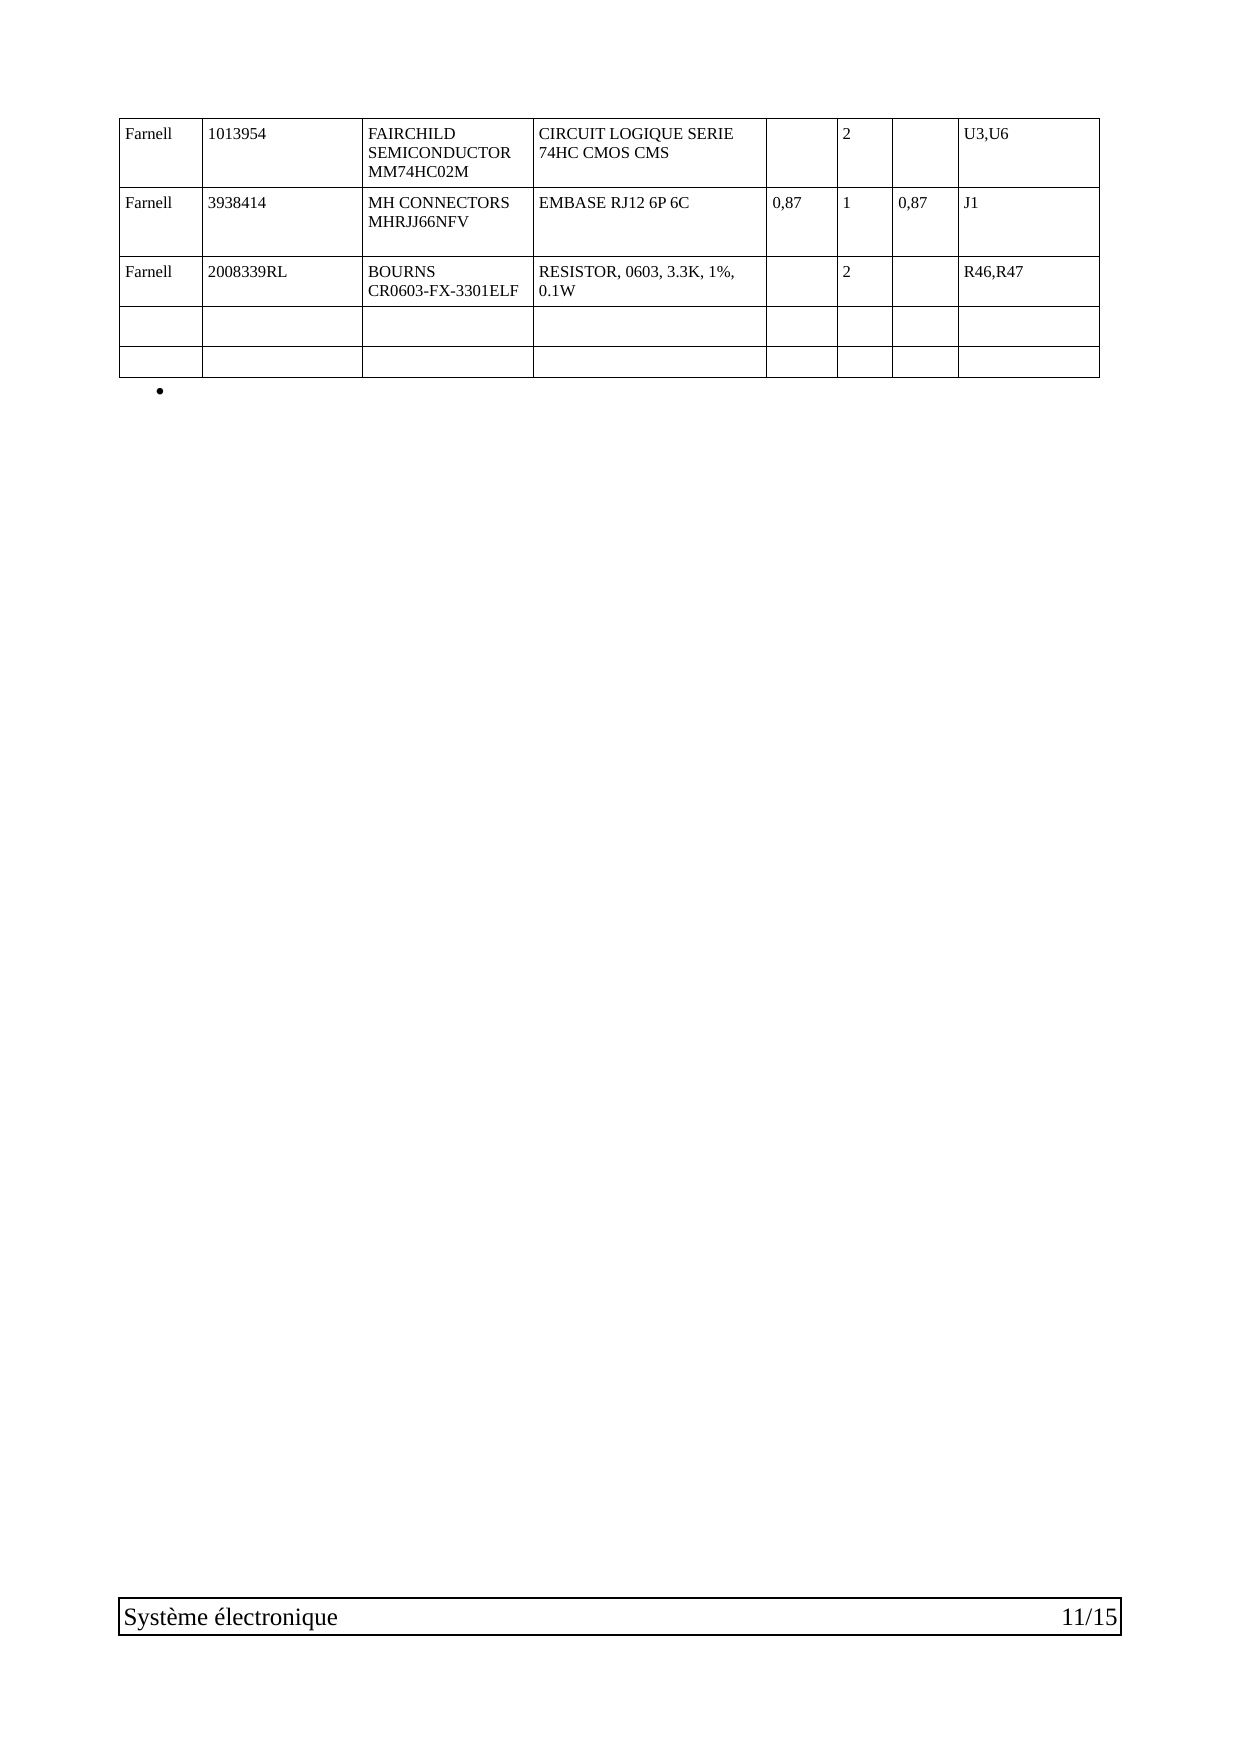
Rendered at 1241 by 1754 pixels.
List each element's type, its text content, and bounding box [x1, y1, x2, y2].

table_cell RESISTOR, 0603, 3.3K, 1%, 0.1W [534, 257, 766, 306]
table_cell [120, 307, 202, 346]
table_cell 3938414 [203, 188, 362, 256]
table_cell [893, 257, 958, 306]
table_cell [959, 307, 1099, 346]
table_cell [363, 307, 533, 346]
table_cell 2 [838, 119, 892, 187]
table_cell [767, 307, 837, 346]
table_cell [363, 347, 533, 377]
table_cell 0,87 [767, 188, 837, 256]
table_cell Farnell [120, 257, 202, 306]
table_cell CIRCUIT LOGIQUE SERIE 74HC CMOS CMS [534, 119, 766, 187]
table_cell MH CONNECTORS MHRJJ66NFV [363, 188, 533, 256]
table_cell Farnell [120, 188, 202, 256]
table_cell 2 [838, 257, 892, 306]
table_cell [767, 257, 837, 306]
table_cell [534, 347, 766, 377]
table_cell [838, 307, 892, 346]
table_cell [893, 347, 958, 377]
table_cell EMBASE RJ12 6P 6C [534, 188, 766, 256]
table_cell Farnell [120, 119, 202, 187]
table_cell [203, 347, 362, 377]
table_cell 1 [838, 188, 892, 256]
table_cell 2008339RL [203, 257, 362, 306]
table_cell BOURNS CR0603-FX-3301ELF [363, 257, 533, 306]
table_cell 0,87 [893, 188, 958, 256]
table_cell 1013954 [203, 119, 362, 187]
table_cell U3,U6 [959, 119, 1099, 187]
table_cell [767, 347, 837, 377]
table_cell FAIRCHILD SEMICONDUCTOR MM74HC02M [363, 119, 533, 187]
table_cell R46,R47 [959, 257, 1099, 306]
table_cell [838, 347, 892, 377]
table_cell J1 [959, 188, 1099, 256]
table_cell [767, 119, 837, 187]
table_cell [959, 347, 1099, 377]
table_cell [120, 347, 202, 377]
table_cell [893, 119, 958, 187]
table_cell [534, 307, 766, 346]
table_cell [893, 307, 958, 346]
table_cell [203, 307, 362, 346]
